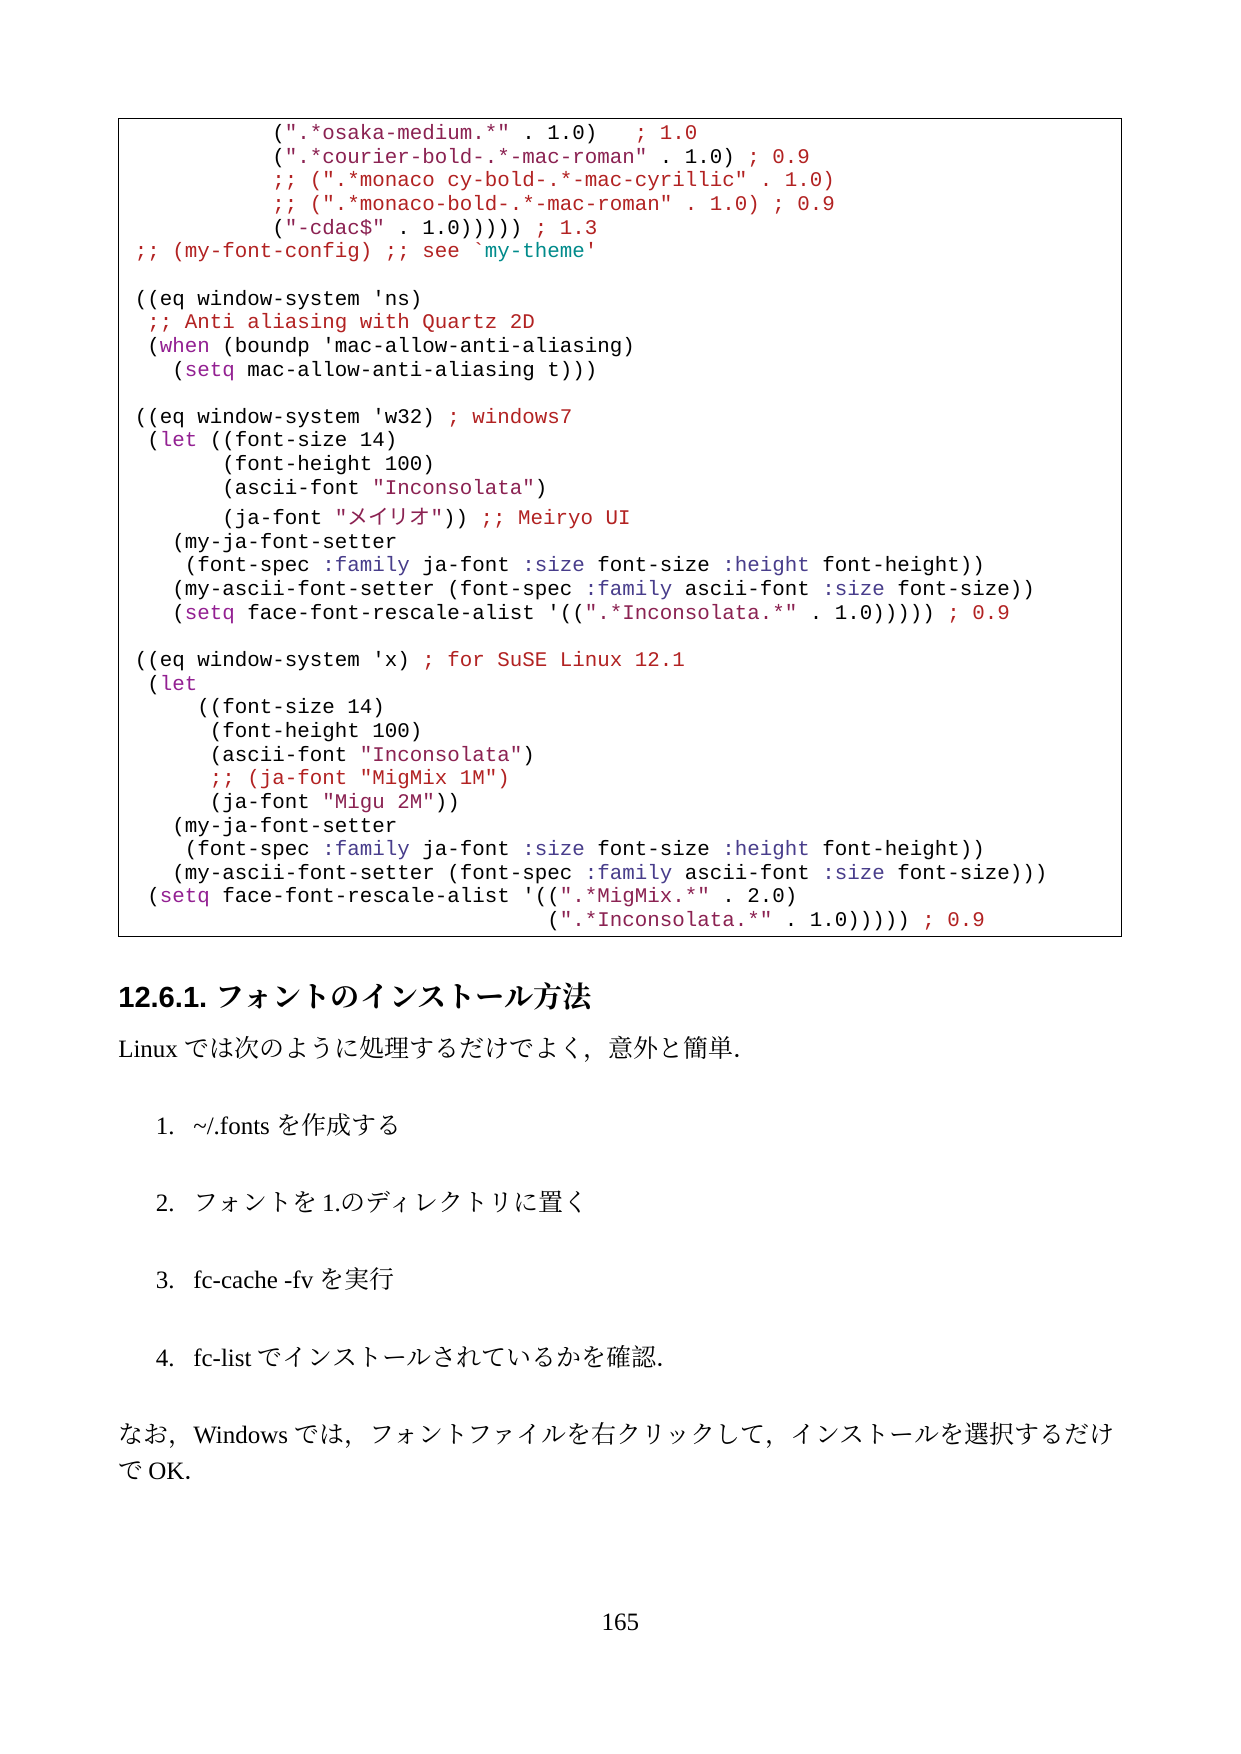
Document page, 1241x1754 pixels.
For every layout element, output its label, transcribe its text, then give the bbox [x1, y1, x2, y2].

text (when (boundp 'mac-allow-anti-aliasing) [119, 331, 1121, 354]
text Linux では次のように処理するだけでよく，意外と簡単． [118, 1028, 1122, 1093]
text ;; Anti aliasing with Quartz 2D [119, 307, 1121, 331]
text (let ((font-size 14) [119, 426, 1121, 449]
text (my-ascii-font-setter (font-spec :family ascii-font :size font-size)) [119, 574, 1121, 598]
text ((eq window-system 'x) ; for SuSE Linux 12.1 [119, 645, 1121, 669]
text (font-spec :family ja-font :size font-size :height font-height)) [119, 551, 1121, 574]
list fc-cache -fv を実行 [156, 1260, 1122, 1325]
text ("-cdac$" . 1.0))))) ; 1.3 [119, 213, 1121, 236]
text ((eq window-system 'ns) [119, 284, 1121, 307]
text (font-height 100) [119, 716, 1121, 740]
text (setq mac-allow-anti-aliasing t))) [119, 354, 1121, 378]
text (my-ja-font-setter [119, 811, 1121, 834]
text (setq face-font-rescale-alist '((".*MigMix.*" . 2.0) [119, 882, 1121, 905]
text (my-ascii-font-setter (font-spec :family ascii-font :size font-size))) [119, 858, 1121, 882]
text (".*Inconsolata.*" . 1.0))))) ; 0.9 [119, 905, 1121, 936]
text (ja-font "メイリオ")) ;; Meiryo UI [119, 496, 1121, 527]
text ((eq window-system 'w32) ; windows7 [119, 402, 1121, 426]
text (let [119, 669, 1121, 692]
text (ascii-font "Inconsolata") [119, 473, 1121, 496]
text ;; (".*monaco cy-bold-.*-mac-cyrillic" . 1.0) [119, 165, 1121, 189]
list ~/.fonts を作成する [156, 1106, 1122, 1170]
list フォントを1.のディレクトリに置く [156, 1183, 1122, 1248]
text (font-spec :family ja-font :size font-size :height font-height)) [119, 834, 1121, 858]
text ((font-size 14) [119, 692, 1121, 716]
text ;; (ja-font "MigMix 1M") [119, 763, 1121, 787]
text (font-height 100) [119, 449, 1121, 473]
text (ascii-font "Inconsolata") [119, 740, 1121, 763]
subtitle フォントのインストール方法 [118, 974, 1122, 1016]
text (my-ja-font-setter [119, 527, 1121, 551]
text (".*courier-bold-.*-mac-roman" . 1.0) ; 0.9 [119, 142, 1121, 165]
text (ja-font "Migu 2M")) [119, 787, 1121, 811]
text なお，Windows では，フォントファイルを右クリックして，インストールを選択するだけでOK． [118, 1414, 1122, 1515]
text (".*osaka-medium.*" . 1.0) ; 1.0 [119, 119, 1121, 142]
list fc-list でインストールされているかを確認． [156, 1337, 1122, 1402]
text ;; (my-font-config) ;; see `my-theme' [119, 236, 1121, 260]
text ;; (".*monaco-bold-.*-mac-roman" . 1.0) ; 0.9 [119, 189, 1121, 213]
text (setq face-font-rescale-alist '((".*Inconsolata.*" . 1.0))))) ; 0.9 [119, 598, 1121, 621]
